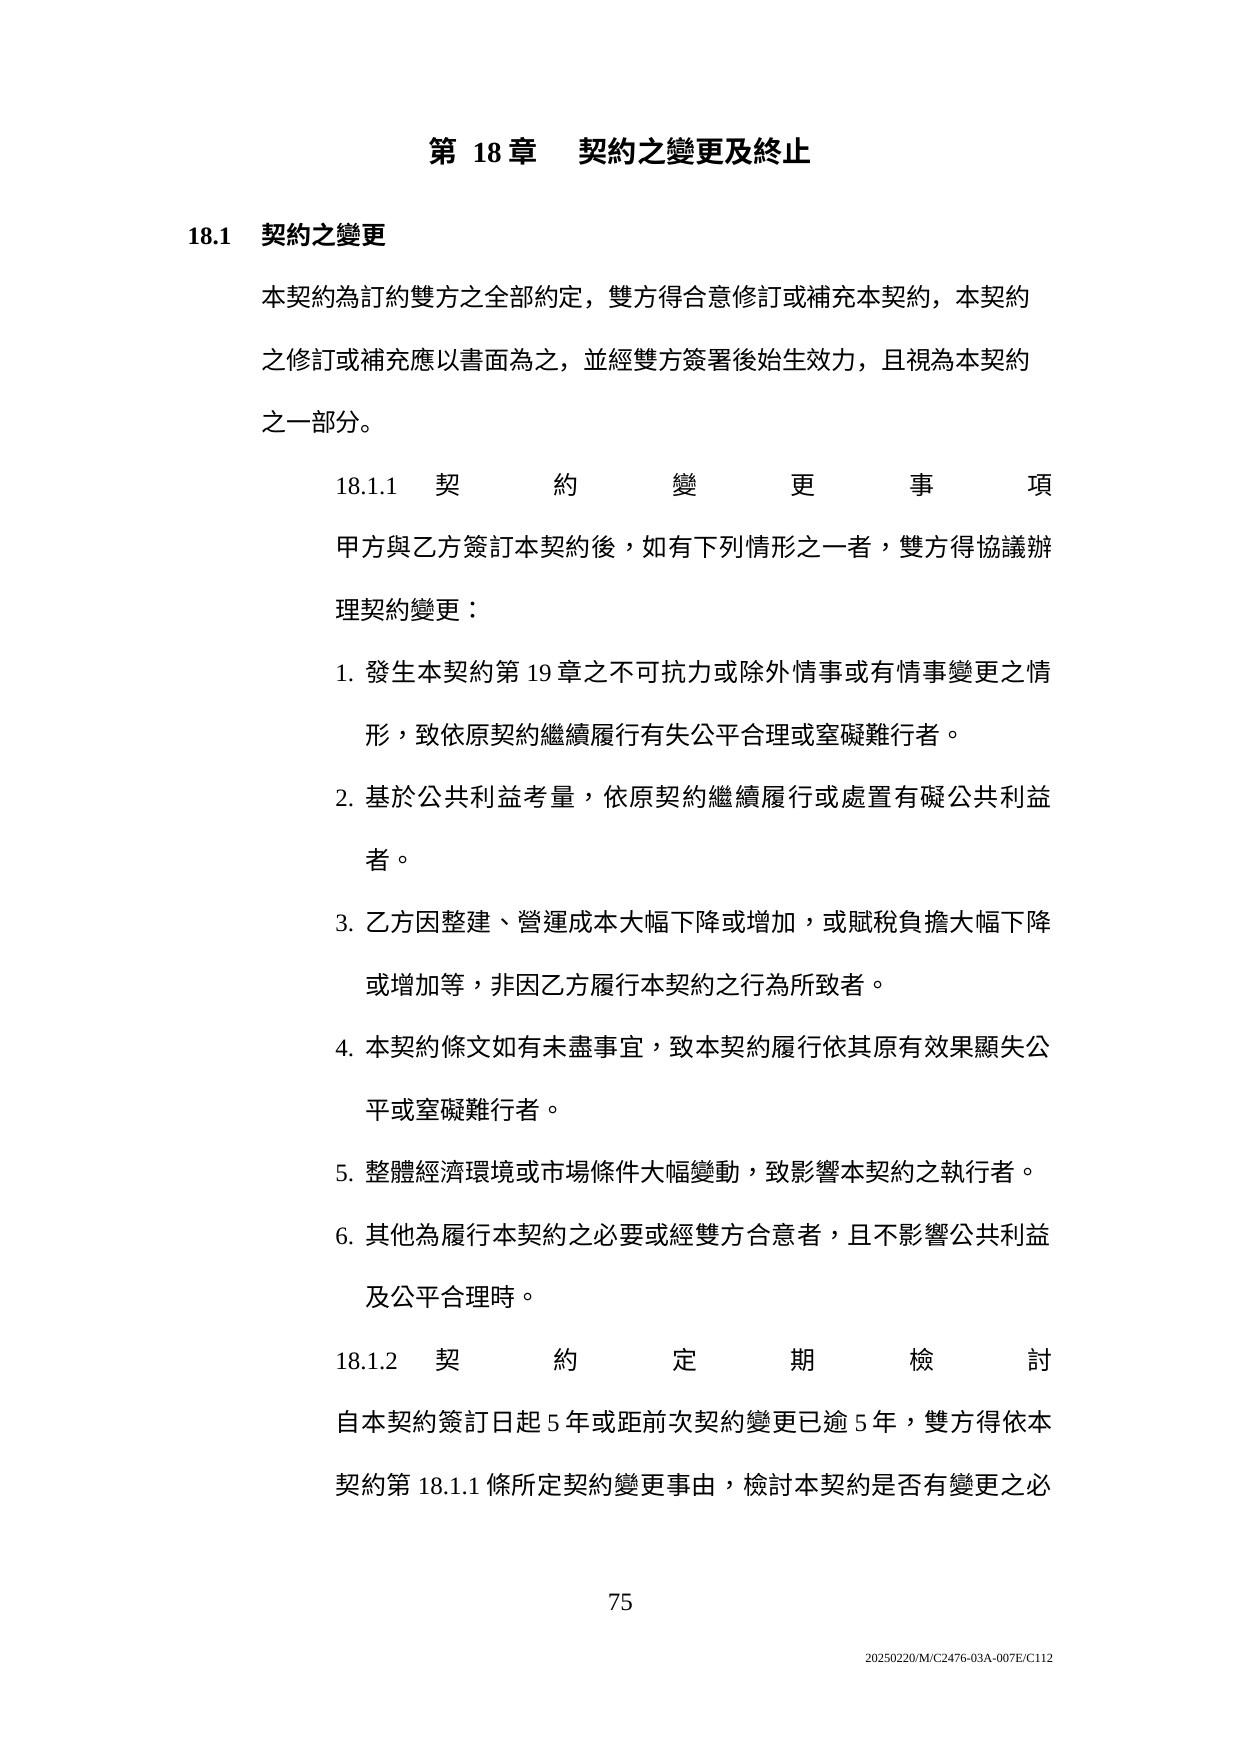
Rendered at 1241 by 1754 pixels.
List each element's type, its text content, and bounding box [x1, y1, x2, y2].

subtitle 契約變更事項 甲方與乙方簽訂本契約後，如有下列情形之一者，雙方得協議辦理契約變更： [335, 442, 1053, 629]
subtitle 整體經濟環境或市場條件大幅變動，致影響本契約之執行者。 [335, 1129, 1053, 1192]
subtitle 乙方因整建、營運成本大幅下降或增加，或賦稅負擔大幅下降或增加等，非因乙方履行本契約之行為所致者。 [335, 879, 1053, 1004]
subtitle 基於公共利益考量，依原契約繼續履行或處置有礙公共利益者。 [335, 754, 1053, 879]
subtitle 發生本契約第19章之不可抗力或除外情事或有情事變更之情形，致依原契約繼續履行有失公平合理或窒礙難行者。 [335, 629, 1053, 754]
subtitle 其他為履行本契約之必要或經雙方合意者，且不影響公共利益及公平合理時。 [335, 1192, 1053, 1317]
subtitle 本契約條文如有未盡事宜，致本契約履行依其原有效果顯失公平或窒礙難行者。 [335, 1004, 1053, 1129]
subtitle 契約之變更及終止 [187, 108, 1053, 171]
subtitle 契約定期檢討 自本契約簽訂日起5年或距前次契約變更已逾5年，雙方得依本契約第18.1.1條所定契約變更事由，檢討本契約是否有變更之必要。 [335, 1317, 1053, 1504]
text 本契約為訂約雙方之全部約定，雙方得合意修訂或補充本契約，本契約之修訂或補充應以書面為之，並經雙方簽署後始生效力，且視為本契約之一部分。 [261, 254, 1053, 442]
subtitle 契約之變更 [187, 192, 1053, 254]
